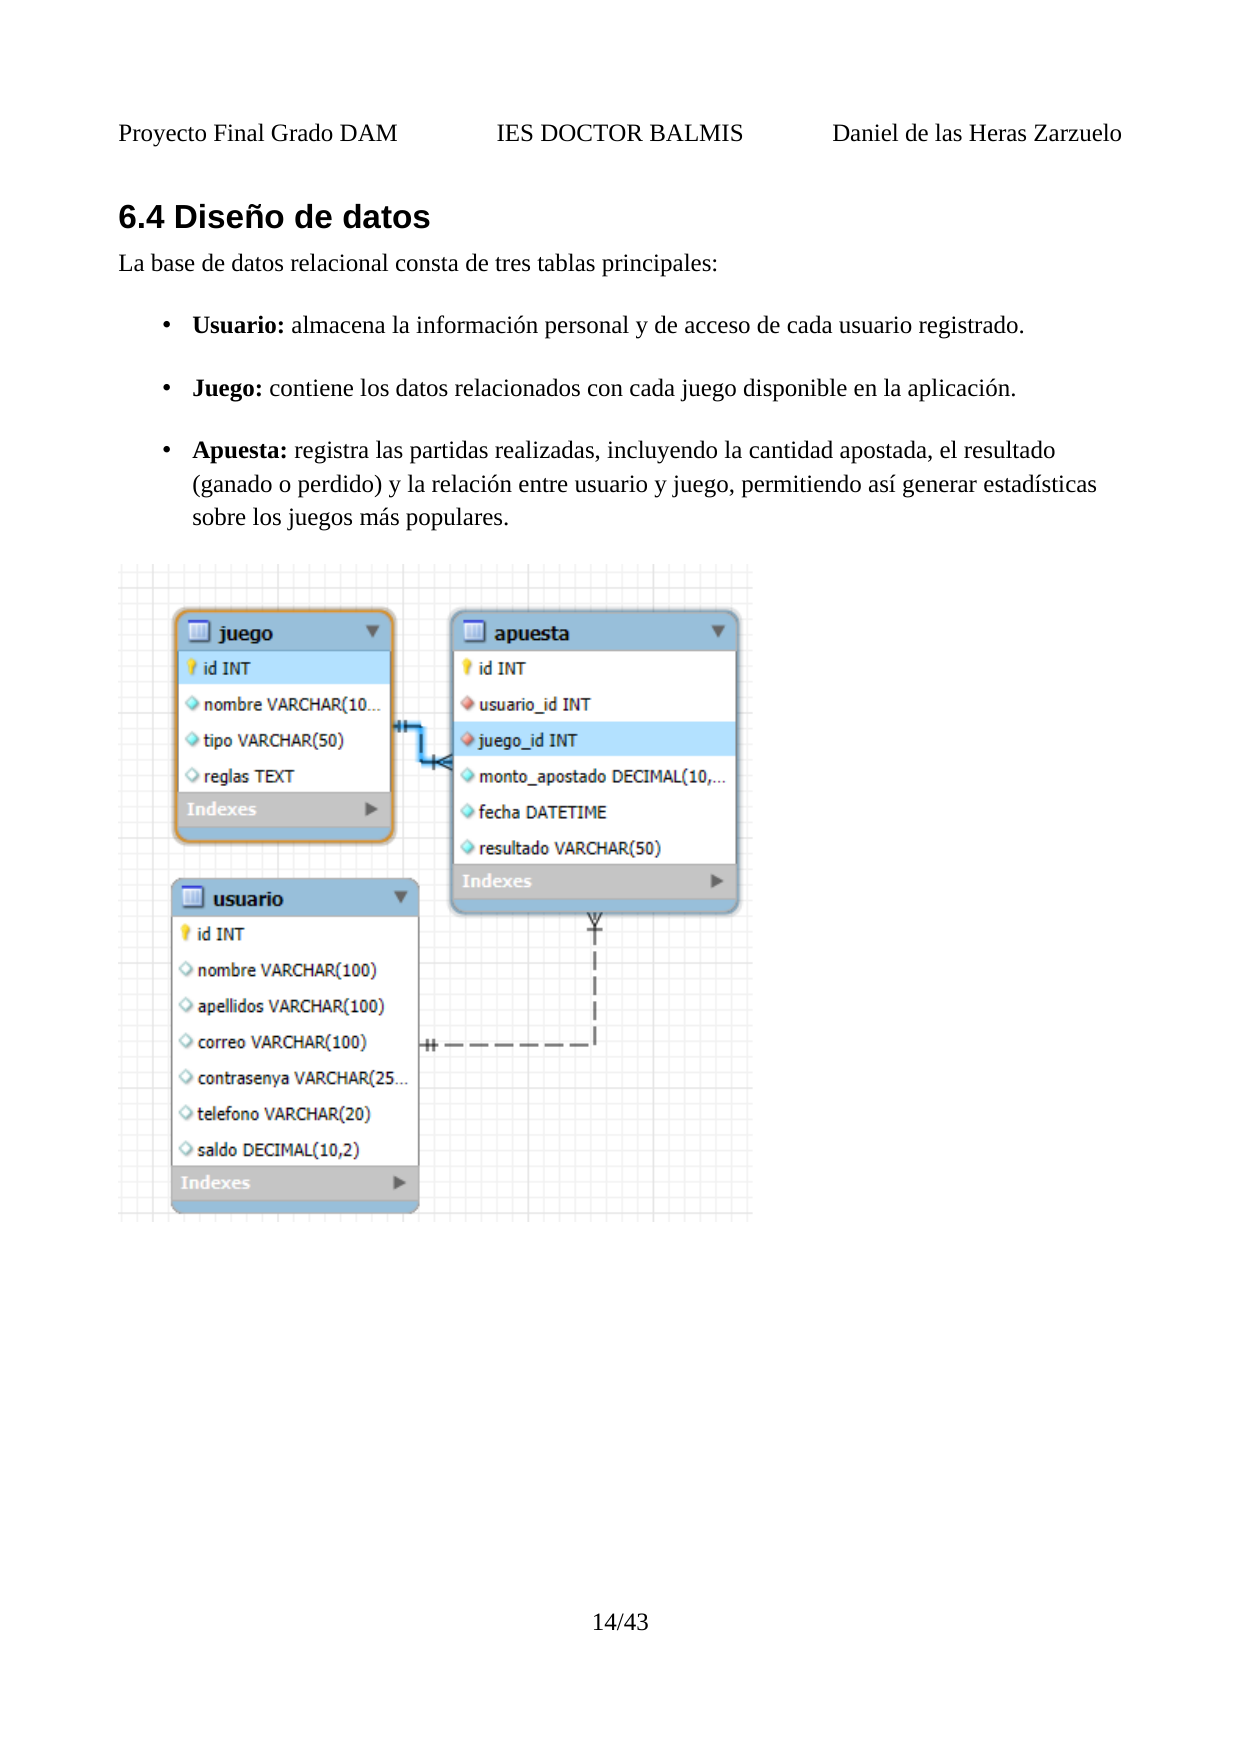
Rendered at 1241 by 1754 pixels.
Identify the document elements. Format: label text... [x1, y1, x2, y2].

text La base de datos relacional consta de tres tablas principales: [118, 248, 1122, 277]
subtitle 6.4 Diseño de datos [118, 197, 1122, 236]
list Juego: contiene los datos relacionados con cada juego disponible en la aplicación. [162, 373, 1122, 402]
list Apuesta: registra las partidas realizadas, incluyendo la cantidad apostada, el resultado (ganado o perdido) y la relación entre usuario y juego, permitiendo así generar estadísticas sobre los juegos más populares. [162, 436, 1122, 530]
list Usuario: almacena la información personal y de acceso de cada usuario registrado. [162, 311, 1122, 339]
picture [118, 564, 753, 1222]
